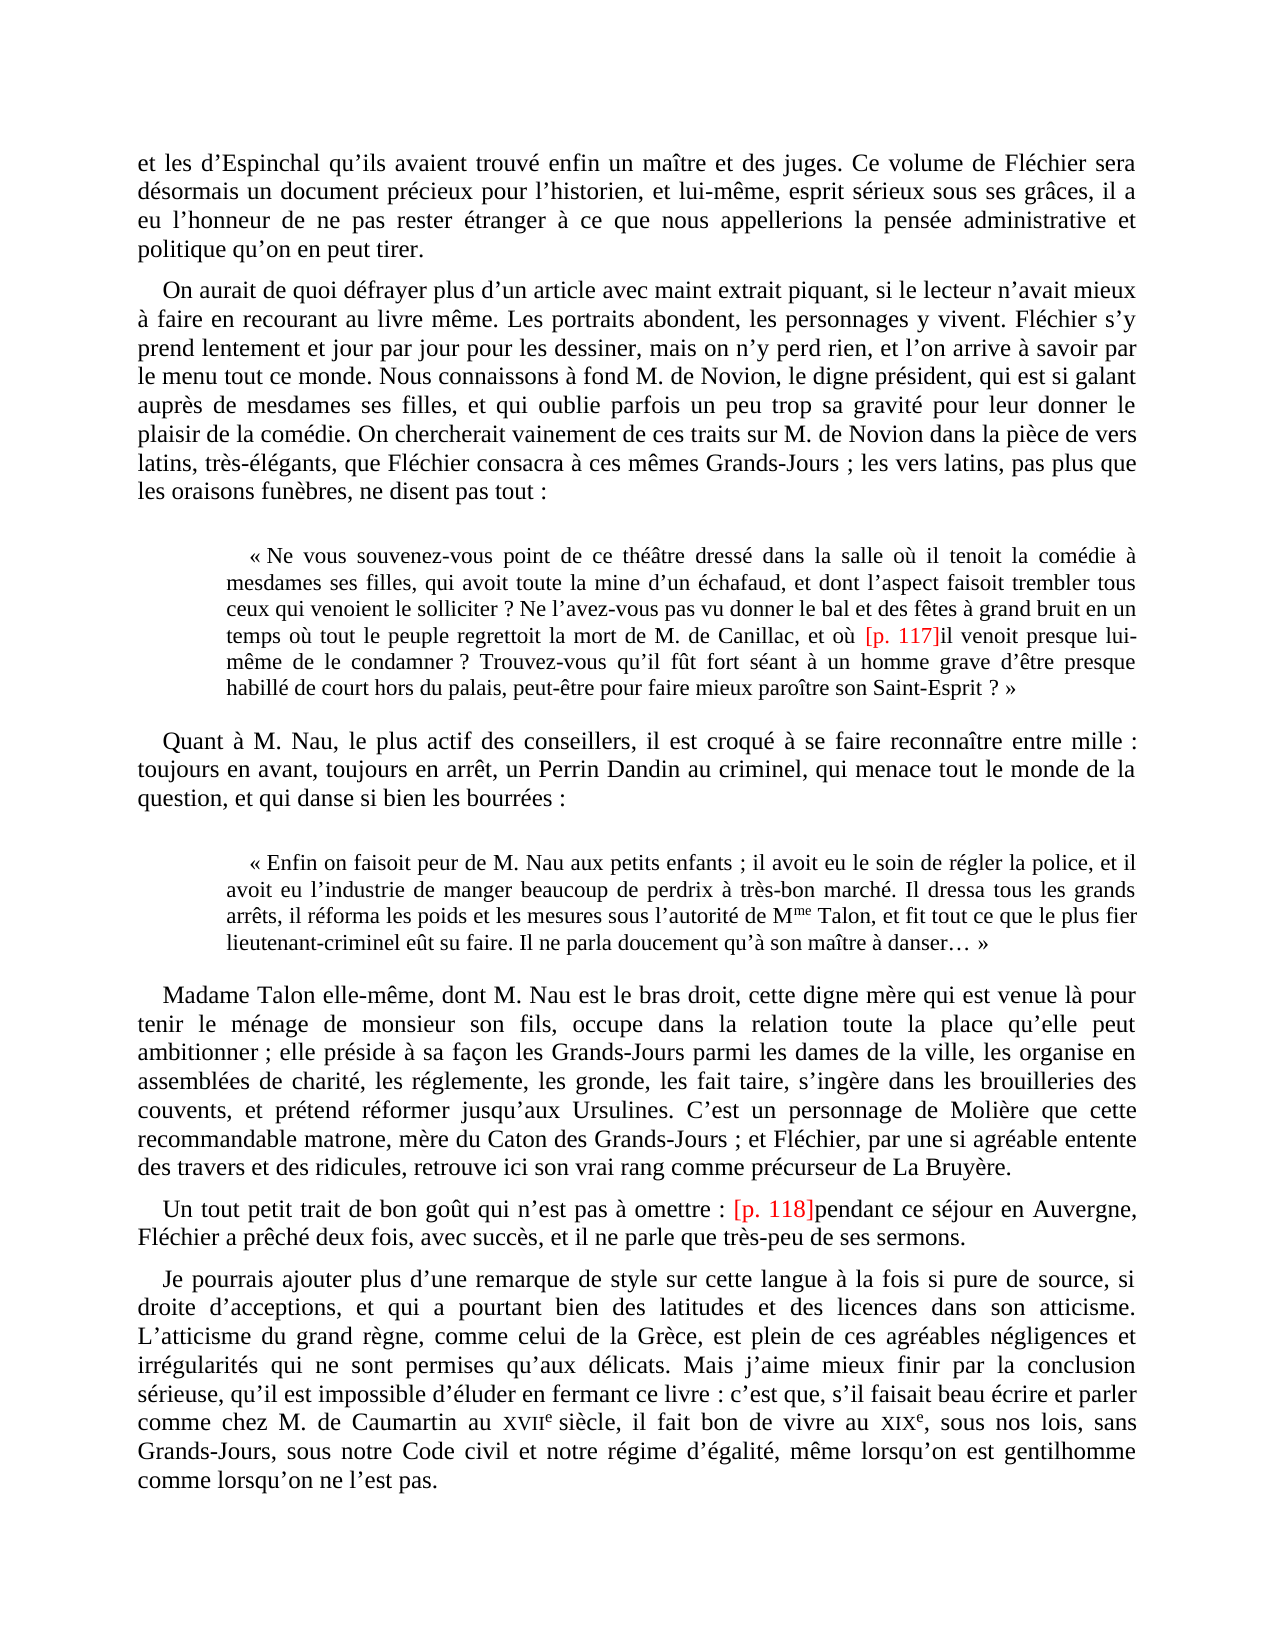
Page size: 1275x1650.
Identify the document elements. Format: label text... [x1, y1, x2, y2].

text Quant à M. Nau, le plus actif des conseillers, il est croqué à se faire reconnaître entre mille : toujours en avant, toujours en arrêt, un Perrin Dandin au criminel, qui menace tout le monde de la question, et qui danse si bien les bourrées : [137, 726, 1137, 812]
text Un tout petit trait de bon goût qui n’est pas à omettre : [p. 118]pendant ce séjour en Auvergne, Fléchier a prêché deux fois, avec succès, et il ne parle que très-peu de ses sermons. [137, 1194, 1137, 1251]
text On aurait de quoi défrayer plus d’un article avec maint extrait piquant, si le lecteur n’avait mieux à faire en recourant au livre même. Les portraits abondent, les personnages y vivent. Fléchier s’y prend lentement et jour par jour pour les dessiner, mais on n’y perd rien, et l’on arrive à savoir par le menu tout ce monde. Nous connaissons à fond M. de Novion, le digne président, qui est si galant auprès de mesdames ses filles, et qui oublie parfois un peu trop sa gravité pour leur donner le plaisir de la comédie. On chercherait vainement de ces traits sur M. de Novion dans la pièce de vers latins, très-élégants, que Fléchier consacra à ces mêmes Grands-Jours ; les vers latins, pas plus que les oraisons funèbres, ne disent pas tout : [137, 275, 1137, 505]
text et les d’Espinchal qu’ils avaient trouvé enfin un maître et des juges. Ce volume de Fléchier sera désormais un document précieux pour l’historien, et lui-même, esprit sérieux sous ses grâces, il a eu l’honneur de ne pas rester étranger à ce que nous appellerions la pensée administrative et politique qu’on en peut tirer. [137, 148, 1137, 263]
text Madame Talon elle-même, dont M. Nau est le bras droit, cette digne mère qui est venue là pour tenir le ménage de monsieur son fils, occupe dans la relation toute la place qu’elle peut ambitionner ; elle préside à sa façon les Grands-Jours parmi les dames de la ville, les organise en assemblées de charité, les réglemente, les gronde, les fait taire, s’ingère dans les brouilleries des couvents, et prétend réformer jusqu’aux Ursulines. C’est un personnage de Molière que cette recommandable matrone, mère du Caton des Grands-Jours ; et Fléchier, par une si agréable entente des travers et des ridicules, retrouve ici son vrai rang comme précurseur de La Bruyère. [137, 980, 1137, 1181]
text « Enfin on faisoit peur de M. Nau aux petits enfants ; il avoit eu le soin de régler la police, et il avoit eu l’industrie de manger beaucoup de perdrix à très-bon marché. Il dressa tous les grands arrêts, il réforma les poids et les mesures sous l’autorité de Mme Talon, et fit tout ce que le plus fier lieutenant-criminel eût su faire. Il ne parla doucement qu’à son maître à danser… » [226, 849, 1137, 955]
text « Ne vous souvenez-vous point de ce théâtre dressé dans la salle où il tenoit la comédie à mesdames ses filles, qui avoit toute la mine d’un échafaud, et dont l’aspect faisoit trembler tous ceux qui venoient le solliciter ? Ne l’avez-vous pas vu donner le bal et des fêtes à grand bruit en un temps où tout le peuple regrettoit la mort de M. de Canillac, et où [p. 117]il venoit presque lui-même de le condamner ? Trouvez-vous qu’il fût fort séant à un homme grave d’être presque habillé de court hors du palais, peut-être pour faire mieux paroître son Saint-Esprit ? » [226, 543, 1137, 701]
text Je pourrais ajouter plus d’une remarque de style sur cette langue à la fois si pure de source, si droite d’acceptions, et qui a pourtant bien des latitudes et des licences dans son atticisme. L’atticisme du grand règne, comme celui de la Grèce, est plein de ces agréables négligences et irrégularités qui ne sont permises qu’aux délicats. Mais j’aime mieux finir par la conclusion sérieuse, qu’il est impossible d’éluder en fermant ce livre : c’est que, s’il faisait beau écrire et parler comme chez M. de Caumartin au xviie siècle, il fait bon de vivre au xixe, sous nos lois, sans Grands-Jours, sous notre Code civil et notre régime d’égalité, même lorsqu’on est gentilhomme comme lorsqu’on ne l’est pas. [137, 1264, 1137, 1494]
